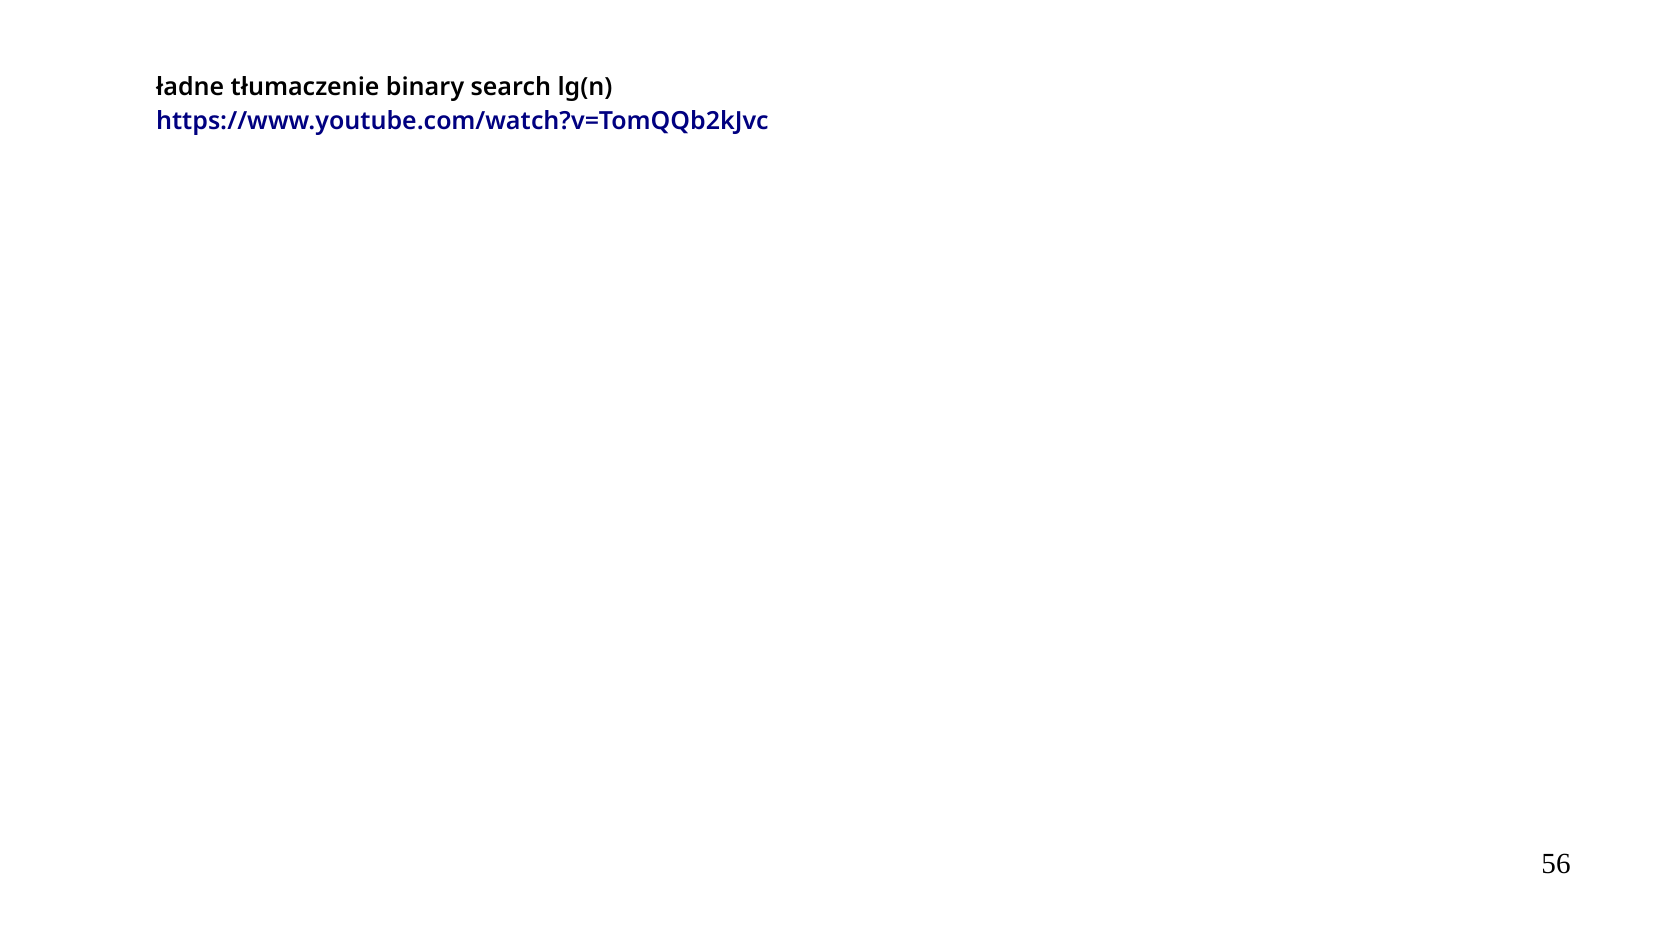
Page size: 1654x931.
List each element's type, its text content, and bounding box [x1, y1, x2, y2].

text_box ładne tłumaczenie binary search lg(n) https://www.youtube.com/watch?v=TomQQb2kJvc [141, 61, 1177, 140]
